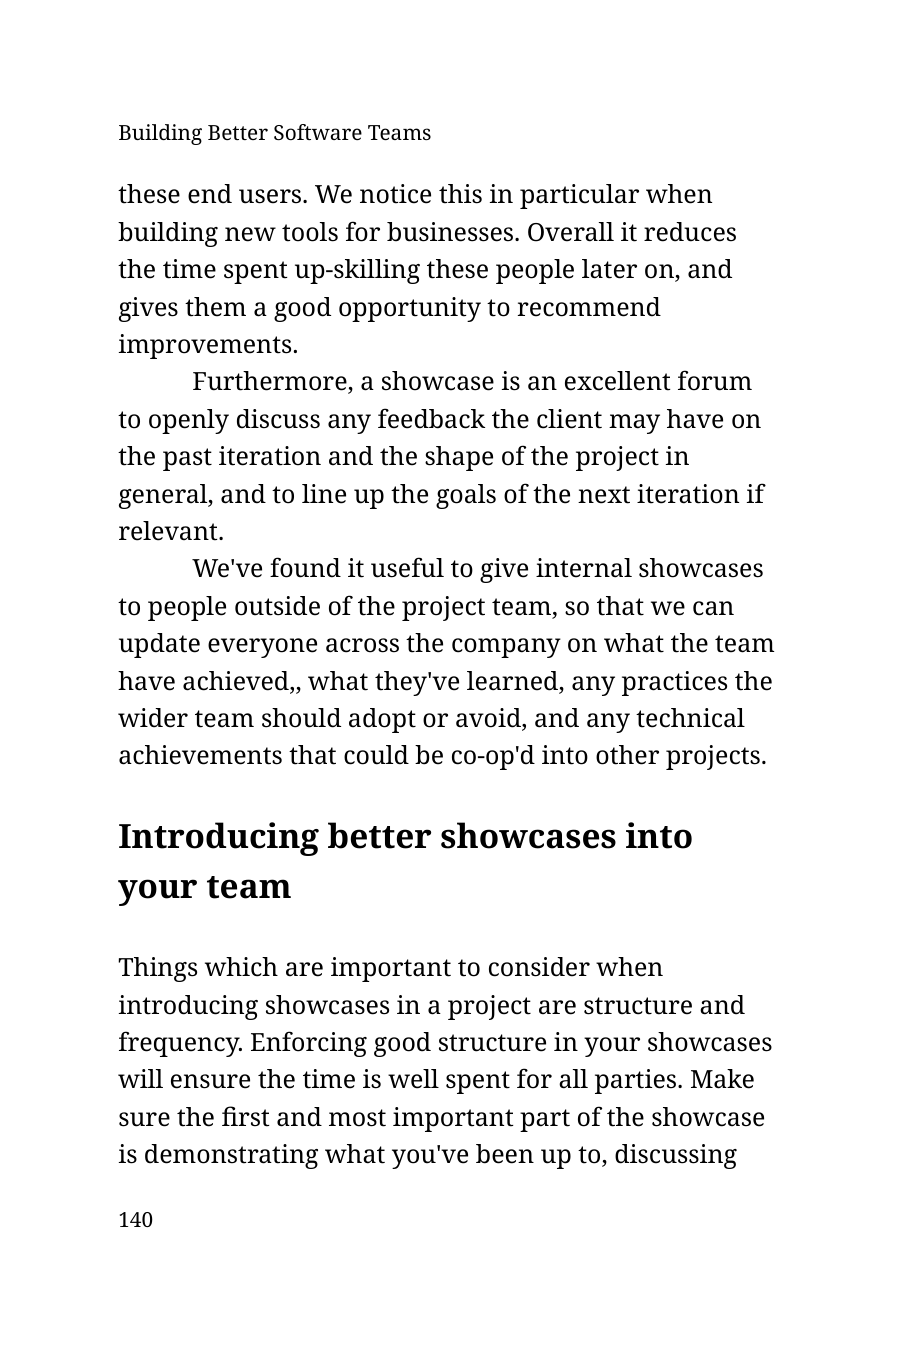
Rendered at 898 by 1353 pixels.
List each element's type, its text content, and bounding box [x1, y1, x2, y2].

text Things which are important to consider when introducing showcases in a project are structure and frequency. Enforcing good structure in your showcases will ensure the time is well spent for all parties. Make sure the first and most important part of the showcase is demonstrating what you've been up to, discussing [118, 950, 779, 1171]
text We've found it useful to give internal showcases to people outside of the project team, so that we can update everyone across the company on what the team have achieved,, what they've learned, any practices the wider team should adopt or avoid, and any technical achievements that could be co-op'd into other projects. [118, 551, 779, 772]
text these end users. We notice this in particular when building new tools for businesses. Overall it reduces the time spent up-skilling these people later on, and gives them a good opportunity to recommend improvements. [118, 177, 779, 361]
subtitle Introducing better showcases into your team [118, 813, 779, 908]
text Furthermore, a showcase is an excellent forum to openly discuss any feedback the client may have on the past iteration and the shape of the project in general, and to line up the goals of the next iteration if relevant. [118, 364, 779, 548]
